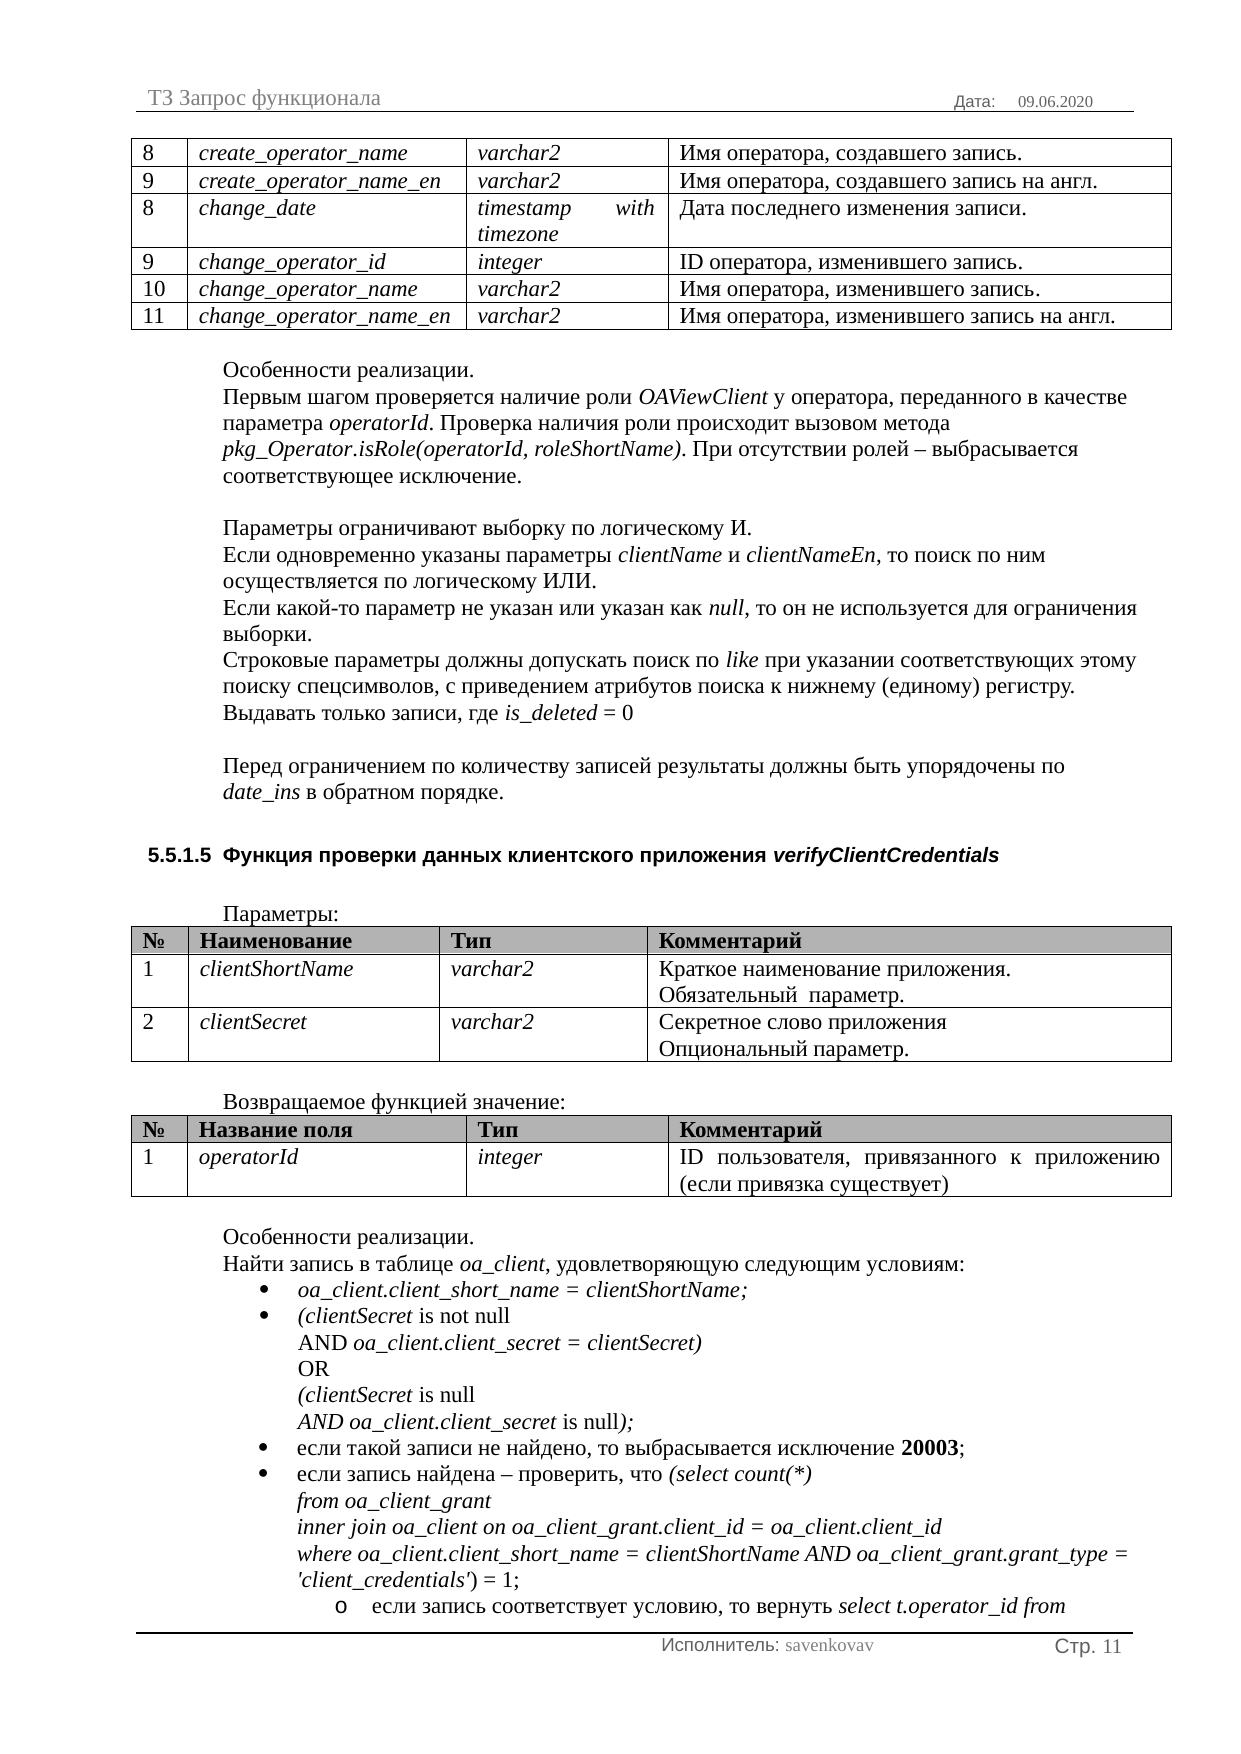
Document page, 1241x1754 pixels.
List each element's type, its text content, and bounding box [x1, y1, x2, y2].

table_header Название поля [188, 1116, 466, 1142]
list oa_client.client_short_name = clientShortName; [260, 1276, 1152, 1302]
text Первым шагом проверяется наличие роли OAViewClient у оператора, переданного в качестве параметра operatorId. Проверка наличия роли происходит вызовом метода pkg_Operator.isRole(operatorId, roleShortName). При отсутствии ролей – выбрасывается соответствующее исключение. [223, 383, 1152, 488]
table_cell varchar2 [467, 139, 668, 166]
table_cell create_operator_name_en [188, 167, 466, 193]
text Перед ограничением по количеству записей результаты должны быть упорядочены по date_ins в обратном порядке. [223, 752, 1152, 804]
table_cell Имя оператора, создавшего запись. [669, 139, 1171, 166]
table_cell 8 [132, 194, 187, 247]
table_cell change_date [188, 194, 466, 247]
text OR (clientSecret is null AND oa_client.client_secret is null); [298, 1355, 1152, 1434]
table_header № [132, 927, 188, 953]
list (clientSecret is not null AND oa_client.client_secret = clientSecret) [260, 1302, 1152, 1355]
text Выдавать только записи, где is_deleted = 0 [223, 699, 1152, 725]
text Если одновременно указаны параметры clientName и clientNameEn, то поиск по ним осуществляется по логическому ИЛИ. [223, 541, 1152, 593]
table_cell create_operator_name [188, 139, 466, 166]
list если такой записи не найдено, то выбрасывается исключение 20003; [259, 1434, 1152, 1461]
table_cell 11 [132, 303, 187, 329]
table_cell 8 [132, 139, 187, 166]
list если запись найдена – проверить, что (select count(*) [259, 1461, 1152, 1487]
table_header № [132, 1116, 187, 1142]
text Найти запись в таблице oa_client, удовлетворяющую следующим условиям: [223, 1250, 1152, 1276]
subtitle Функция проверки данных клиентского приложения verifyClientCredentials [148, 843, 1152, 867]
table_cell clientSecret [189, 1008, 439, 1061]
table_cell Имя оператора, изменившего запись на англ. [669, 303, 1171, 329]
table_cell varchar2 [440, 1008, 647, 1061]
table_cell Краткое наименование приложения. Обязательный параметр. [648, 955, 1171, 1007]
text where oa_client.client_short_name = clientShortName AND oa_client_grant.grant_type = 'client_credentials') = 1; [297, 1539, 1152, 1592]
table_cell integer [467, 248, 668, 274]
text Параметры: [223, 900, 1152, 926]
table_cell change_operator_id [188, 248, 466, 274]
table_cell varchar2 [440, 955, 647, 1007]
list если запись соответствует условию, то вернуть select t.operator_id from [334, 1592, 1152, 1621]
table_header Комментарий [648, 927, 1171, 953]
table_cell operatorId [188, 1143, 466, 1196]
table_header Тип [467, 1116, 668, 1142]
text Возвращаемое функцией значение: [223, 1088, 1152, 1115]
table_cell Секретное слово приложения Опциональный параметр. [648, 1008, 1171, 1061]
table_cell clientShortName [189, 955, 439, 1007]
table_header Комментарий [669, 1116, 1171, 1142]
text Параметры ограничивают выборку по логическому И. [223, 514, 1152, 541]
table_cell varchar2 [467, 167, 668, 193]
table_cell Дата последнего изменения записи. [669, 194, 1171, 247]
table_cell 2 [132, 1008, 188, 1061]
text Строковые параметры должны допускать поиск по like при указании соответствующих этому поиску спецсимволов, с приведением атрибутов поиска к нижнему (единому) регистру. [223, 646, 1152, 699]
table_cell Имя оператора, изменившего запись. [669, 275, 1171, 302]
table_cell 1 [132, 1143, 187, 1196]
table_cell varchar2 [467, 275, 668, 302]
table_cell varchar2 [467, 303, 668, 329]
table_cell change_operator_name [188, 275, 466, 302]
table_cell timestamp with timezone [467, 194, 668, 247]
text inner join oa_client on oa_client_grant.client_id = oa_client.client_id [297, 1513, 1152, 1539]
table_cell 1 [132, 955, 188, 1007]
table_cell 10 [132, 275, 187, 302]
table_cell Имя оператора, создавшего запись на англ. [669, 167, 1171, 193]
table_cell 9 [132, 248, 187, 274]
text Если какой-то параметр не указан или указан как null, то он не используется для ограничения выборки. [223, 593, 1152, 646]
text from oa_client_grant [297, 1487, 1152, 1513]
text Особенности реализации. [223, 356, 1152, 383]
table_cell change_operator_name_en [188, 303, 466, 329]
table_cell ID оператора, изменившего запись. [669, 248, 1171, 274]
table_cell ID пользователя, привязанного к приложению (если привязка существует) [669, 1143, 1171, 1196]
table_cell 9 [132, 167, 187, 193]
table_header Тип [440, 927, 647, 953]
table_cell integer [467, 1143, 668, 1196]
table_header Наименование [189, 927, 439, 953]
text Особенности реализации. [223, 1223, 1152, 1250]
